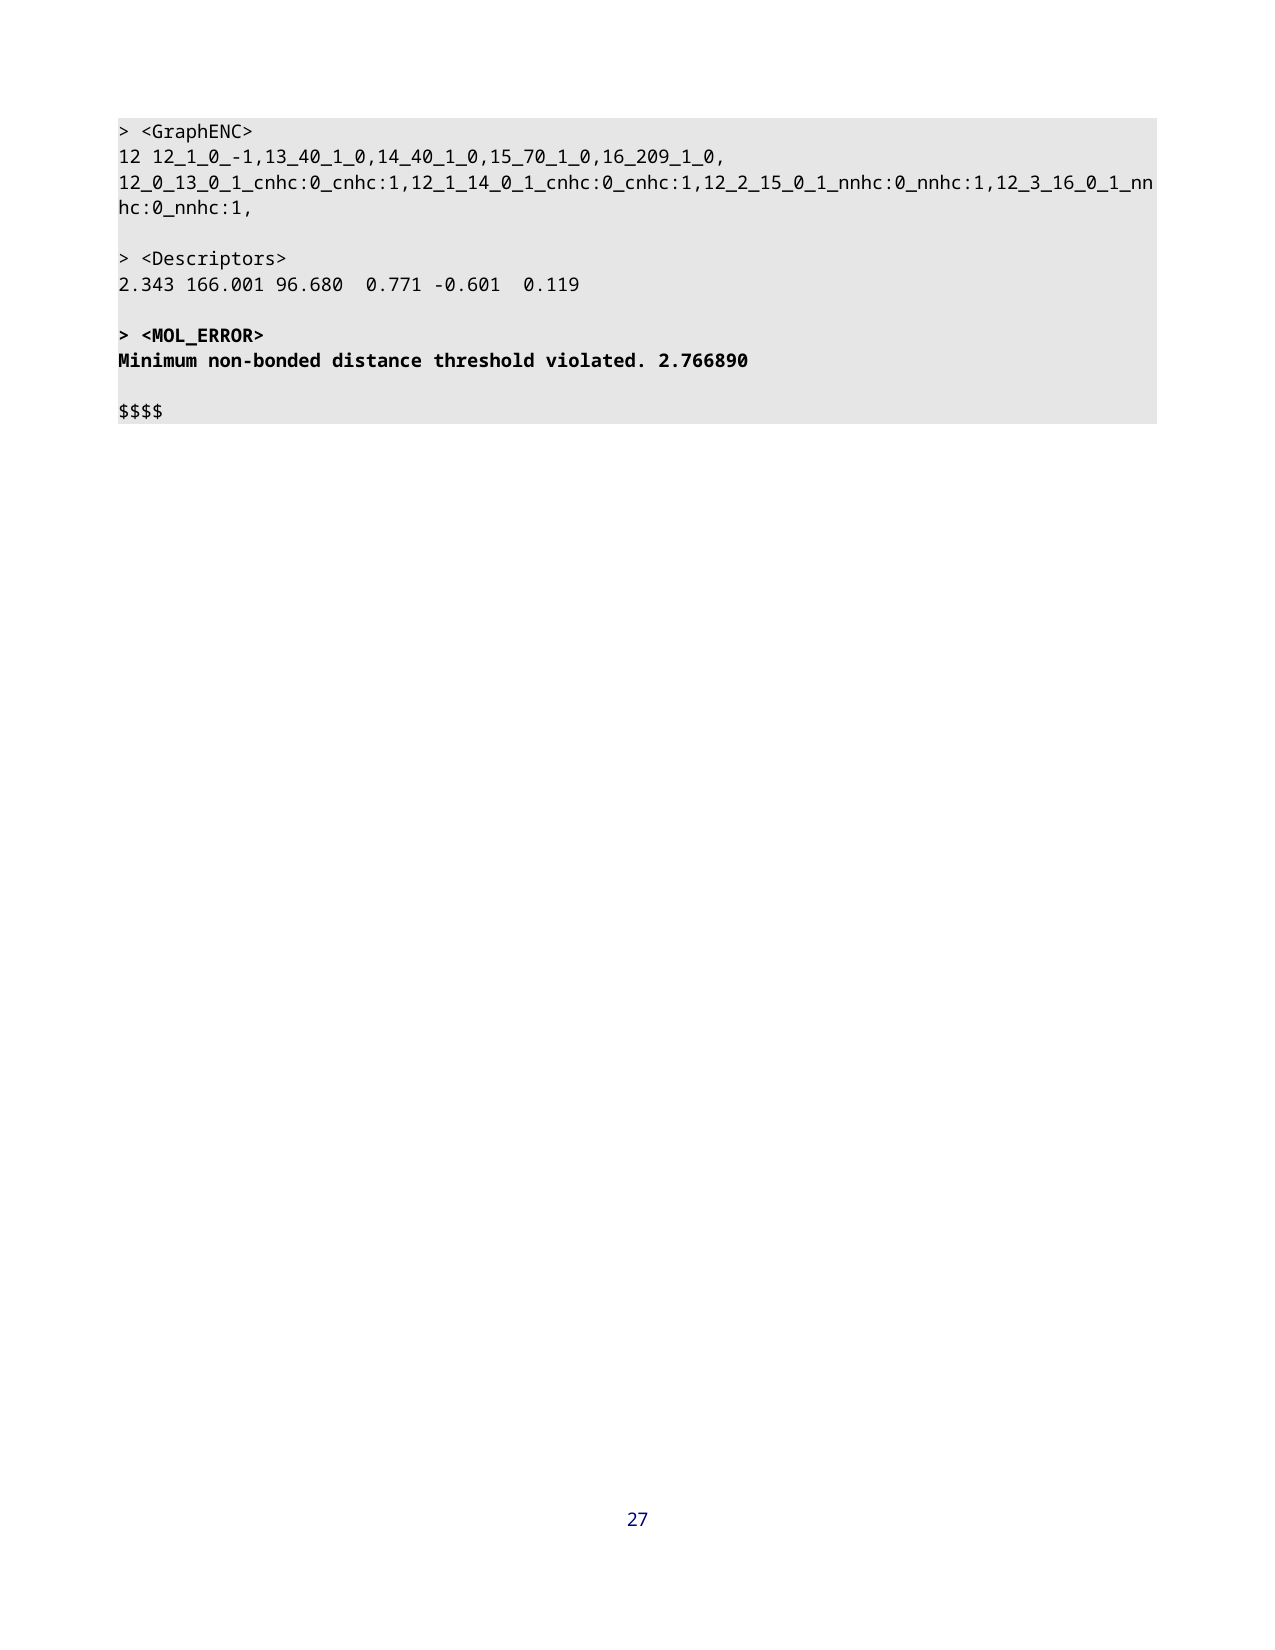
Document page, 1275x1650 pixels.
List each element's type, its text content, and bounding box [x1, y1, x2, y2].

text > <Descriptors> [118, 246, 1157, 271]
text Minimum non-bonded distance threshold violated. 2.766890 [118, 348, 1157, 373]
text > <GraphENC> [118, 118, 1157, 144]
text 2.343 166.001 96.680 0.771 -0.601 0.119 [118, 271, 1157, 297]
text $$$$ [118, 399, 1157, 424]
text > <MOL_ERROR> [118, 322, 1157, 348]
text 12 12_1_0_-1,13_40_1_0,14_40_1_0,15_70_1_0,16_209_1_0, 12_0_13_0_1_cnhc:0_cnhc:1,12_1_14_0_1_cnhc:0_cnhc:1,12_2_15_0_1_nnhc:0_nnhc:1,12_3_16_0_1_nnhc:0_nnhc:1, [118, 144, 1157, 220]
